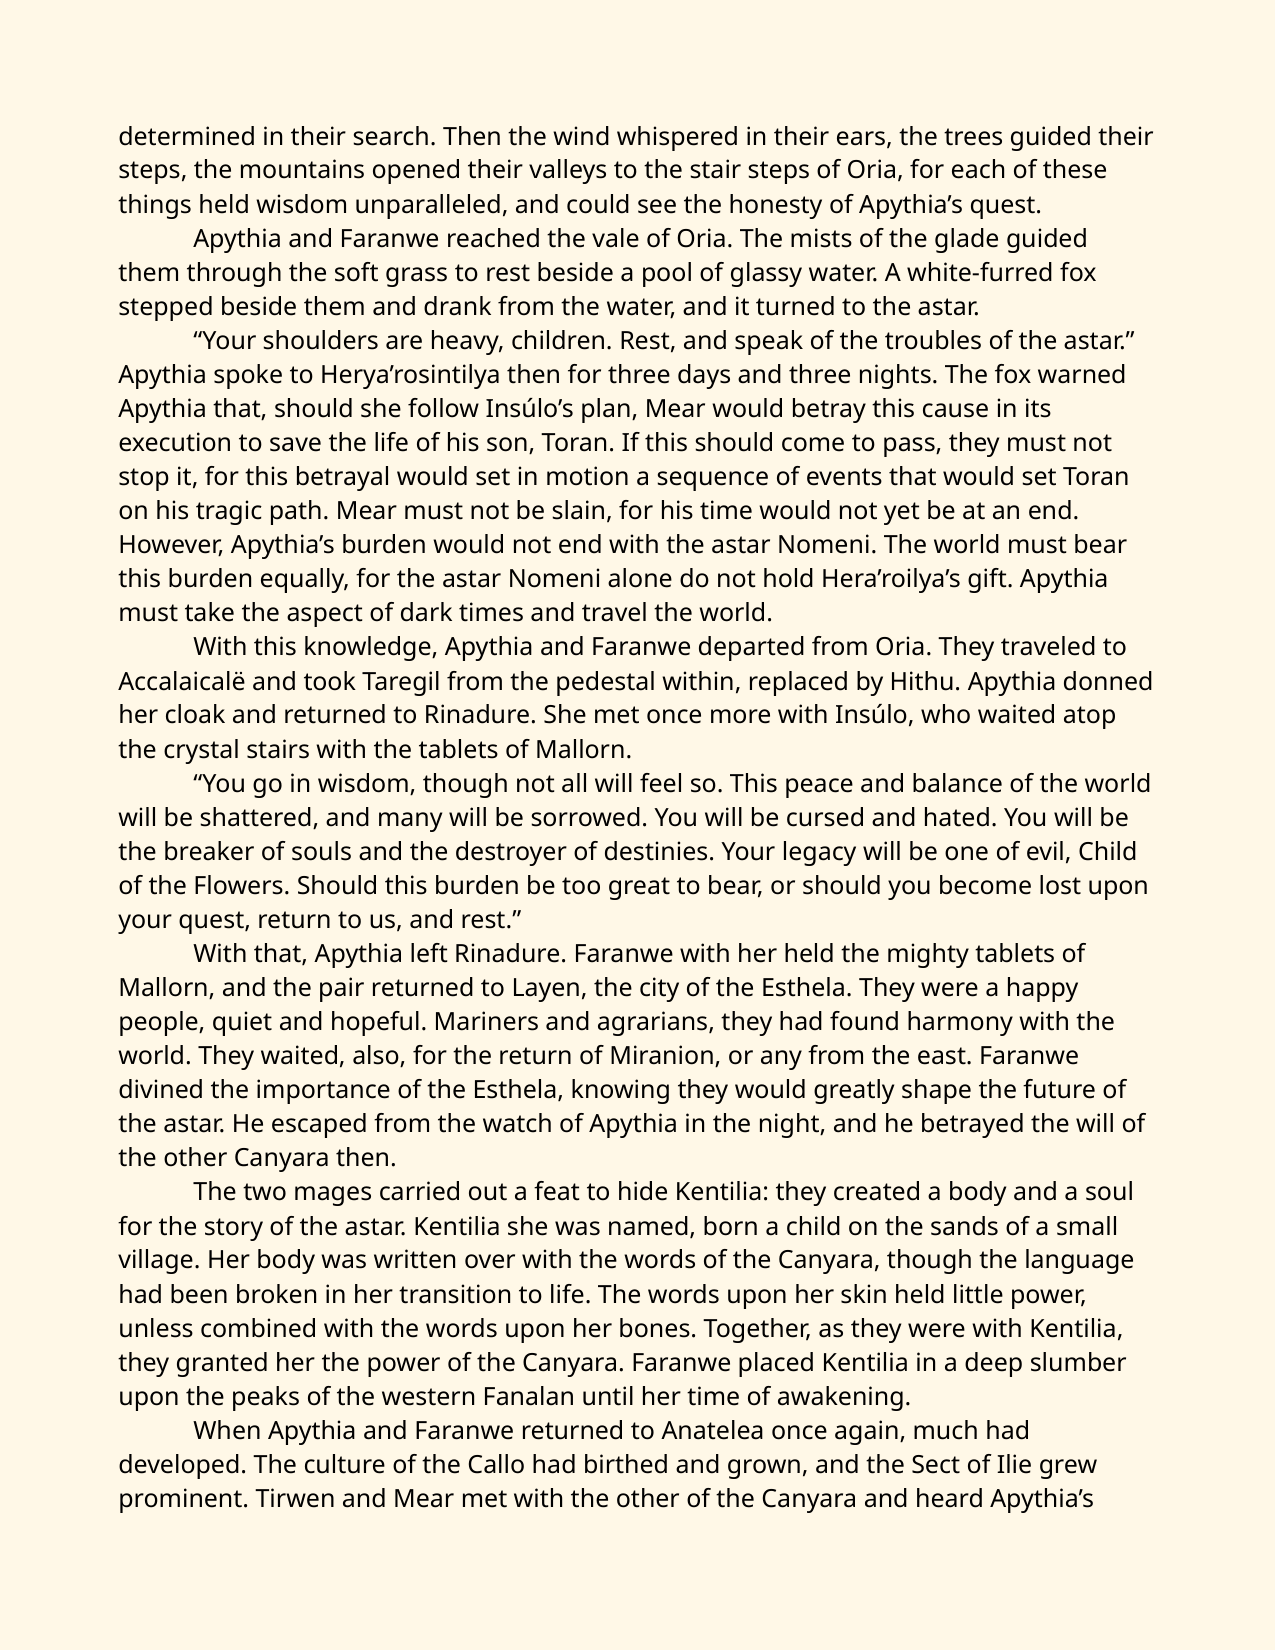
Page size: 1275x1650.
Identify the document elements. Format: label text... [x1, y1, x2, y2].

text The two mages carried out a feat to hide Kentilia: they created a body and a soul for the story of the astar. Kentilia she was named, born a child on the sands of a small village. Her body was written over with the words of the Canyara, though the language had been broken in her transition to life. The words upon her skin held little power, unless combined with the words upon her bones. Together, as they were with Kentilia, they granted her the power of the Canyara. Faranwe placed Kentilia in a deep slumber upon the peaks of the western Fanalan until her time of awakening. [118, 1174, 1157, 1412]
text Apythia and Faranwe reached the vale of Oria. The mists of the glade guided them through the soft grass to rest beside a pool of glassy water. A white-furred fox stepped beside them and drank from the water, and it turned to the astar. [118, 220, 1157, 322]
text determined in their search. Then the wind whispered in their ears, the trees guided their steps, the mountains opened their valleys to the stair steps of Oria, for each of these things held wisdom unparalleled, and could see the honesty of Apythia’s quest. [118, 118, 1157, 220]
text “You go in wisdom, though not all will feel so. This peace and balance of the world will be shattered, and many will be sorrowed. You will be cursed and hated. You will be the breaker of souls and the destroyer of destinies. Your legacy will be one of evil, Child of the Flowers. Should this burden be too great to bear, or should you become lost upon your quest, return to us, and rest.” [118, 765, 1157, 936]
text “Your shoulders are heavy, children. Rest, and speak of the troubles of the astar.” Apythia spoke to Herya’rosintilya then for three days and three nights. The fox warned Apythia that, should she follow Insúlo’s plan, Mear would betray this cause in its execution to save the life of his son, Toran. If this should come to pass, they must not stop it, for this betrayal would set in motion a sequence of events that would set Toran on his tragic path. Mear must not be slain, for his time would not yet be at an end. However, Apythia’s burden would not end with the astar Nomeni. The world must bear this burden equally, for the astar Nomeni alone do not hold Hera’roilya’s gift. Apythia must take the aspect of dark times and travel the world. [118, 322, 1157, 629]
text With that, Apythia left Rinadure. Faranwe with her held the mighty tablets of Mallorn, and the pair returned to Layen, the city of the Esthela. They were a happy people, quiet and hopeful. Mariners and agrarians, they had found harmony with the world. They waited, also, for the return of Miranion, or any from the east. Faranwe divined the importance of the Esthela, knowing they would greatly shape the future of the astar. He escaped from the watch of Apythia in the night, and he betrayed the will of the other Canyara then. [118, 936, 1157, 1174]
text When Apythia and Faranwe returned to Anatelea once again, much had developed. The culture of the Callo had birthed and grown, and the Sect of Ilie grew prominent. Tirwen and Mear met with the other of the Canyara and heard Apythia’s [118, 1412, 1157, 1515]
text With this knowledge, Apythia and Faranwe departed from Oria. They traveled to Accalaicalë and took Taregil from the pedestal within, replaced by Hithu. Apythia donned her cloak and returned to Rinadure. She met once more with Insúlo, who waited atop the crystal stairs with the tablets of Mallorn. [118, 629, 1157, 765]
